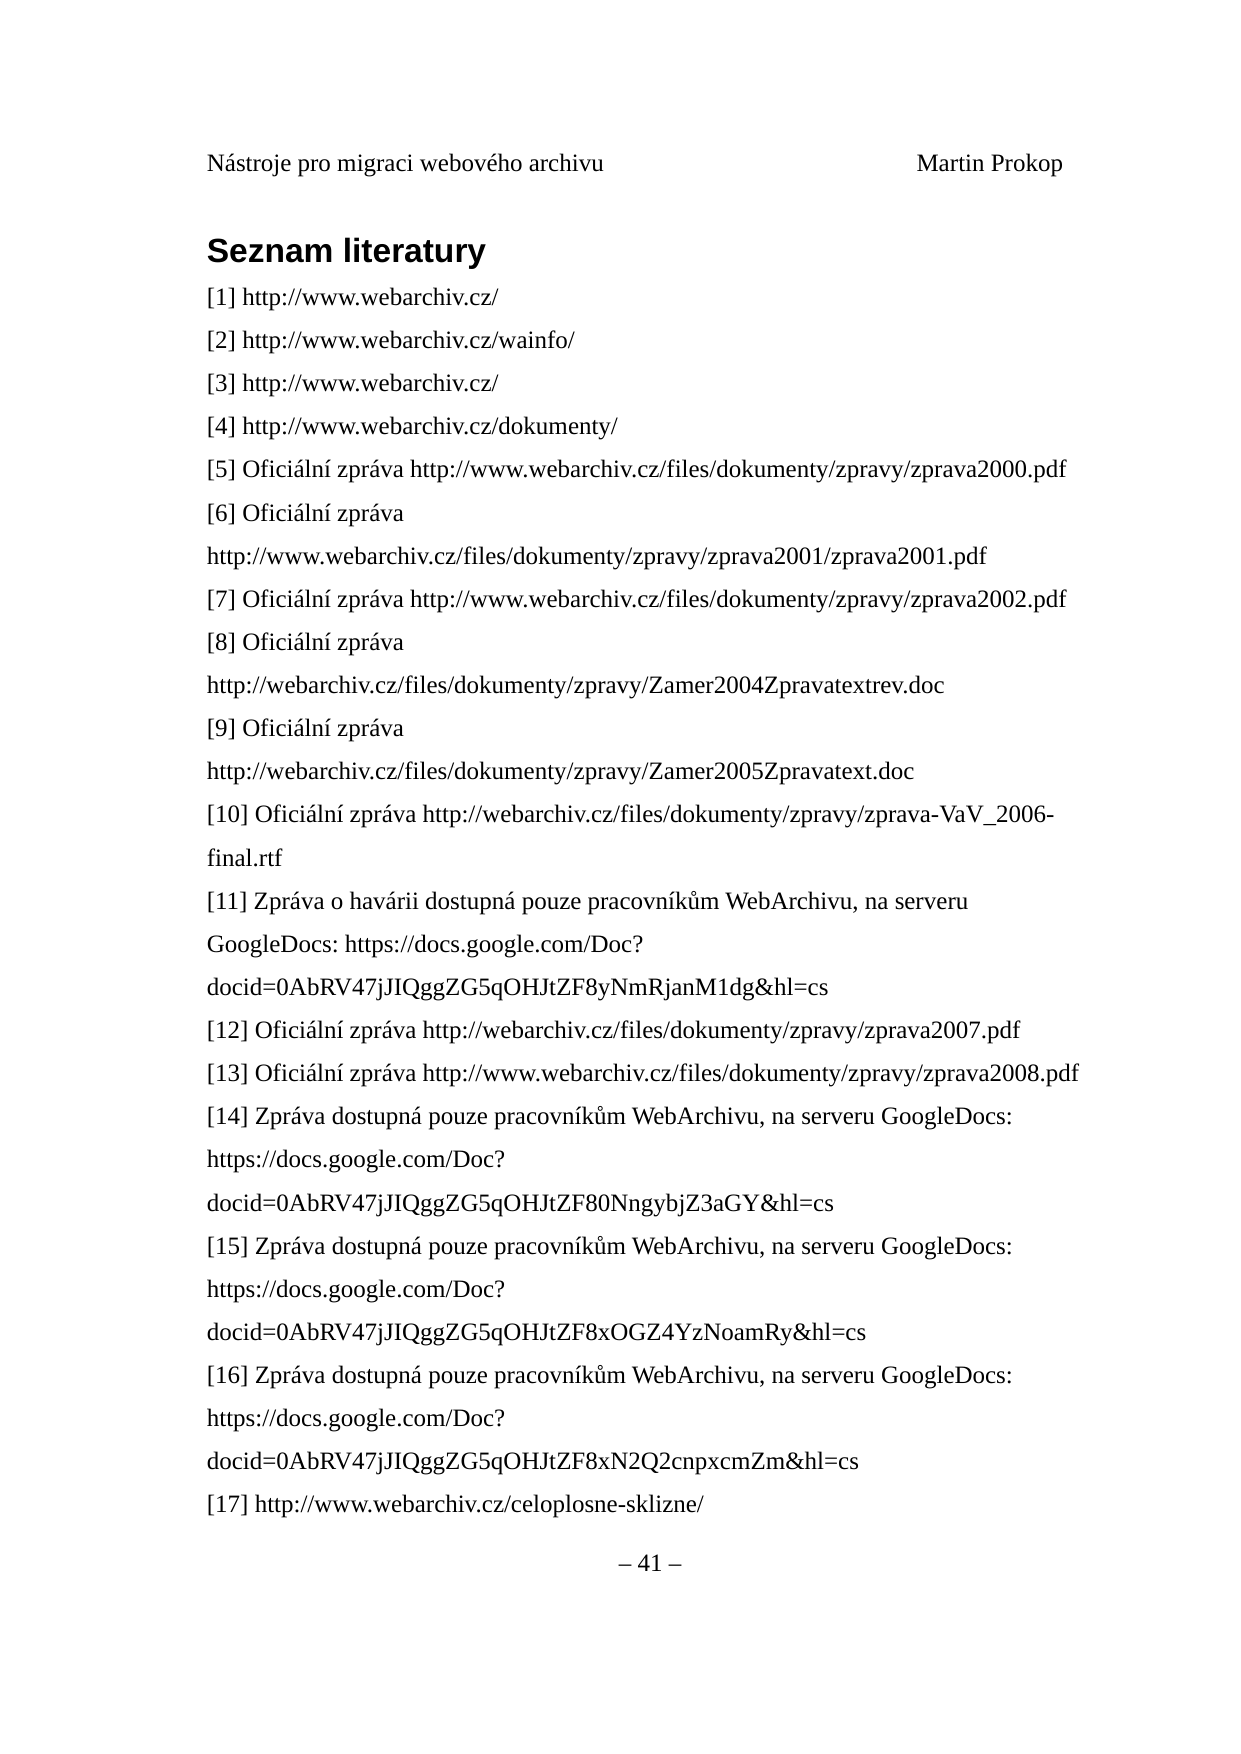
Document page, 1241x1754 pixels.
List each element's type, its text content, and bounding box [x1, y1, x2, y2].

text [10] Oficiální zpráva http://webarchiv.cz/files/dokumenty/zpravy/zprava-VaV_2006-final.rtf [207, 799, 1093, 871]
text [13] Oficiální zpráva http://www.webarchiv.cz/files/dokumenty/zpravy/zprava2008.pdf [207, 1058, 1093, 1087]
text [11] Zpráva o havárii dostupná pouze pracovníkům WebArchivu, na serveru GoogleDocs: https://docs.google.com/Doc?docid=0AbRV47jJIQggZG5qOHJtZF8yNmRjanM1dg&hl=cs [207, 886, 1093, 1001]
text [4] http://www.webarchiv.cz/dokumenty/ [207, 411, 1093, 440]
text [9] Oficiální zpráva http://webarchiv.cz/files/dokumenty/zpravy/Zamer2005Zpravatext.doc [207, 713, 1093, 785]
text [15] Zpráva dostupná pouze pracovníkům WebArchivu, na serveru GoogleDocs: https://docs.google.com/Doc?docid=0AbRV47jJIQggZG5qOHJtZF8xOGZ4YzNoamRy&hl=cs [207, 1231, 1093, 1346]
text [16] Zpráva dostupná pouze pracovníkům WebArchivu, na serveru GoogleDocs: https://docs.google.com/Doc?docid=0AbRV47jJIQggZG5qOHJtZF8xN2Q2cnpxcmZm&hl=cs [207, 1360, 1093, 1475]
text [8] Oficiální zpráva http://webarchiv.cz/files/dokumenty/zpravy/Zamer2004Zpravatextrev.doc [207, 627, 1093, 699]
text [6] Oficiální zpráva http://www.webarchiv.cz/files/dokumenty/zpravy/zprava2001/zprava2001.pdf [207, 498, 1093, 569]
text [17] http://www.webarchiv.cz/celoplosne-sklizne/ [207, 1489, 1093, 1518]
text [14] Zpráva dostupná pouze pracovníkům WebArchivu, na serveru GoogleDocs: https://docs.google.com/Doc?docid=0AbRV47jJIQggZG5qOHJtZF80NngybjZ3aGY&hl=cs [207, 1101, 1093, 1216]
text [5] Oficiální zpráva http://www.webarchiv.cz/files/dokumenty/zpravy/zprava2000.pdf [207, 454, 1093, 483]
text [1] http://www.webarchiv.cz/ [207, 282, 1093, 311]
subtitle Seznam literatury [207, 231, 1093, 269]
text [3] http://www.webarchiv.cz/ [207, 368, 1093, 397]
text [2] http://www.webarchiv.cz/wainfo/ [207, 325, 1093, 354]
text [7] Oficiální zpráva http://www.webarchiv.cz/files/dokumenty/zpravy/zprava2002.pdf [207, 584, 1093, 613]
text [12] Oficiální zpráva http://webarchiv.cz/files/dokumenty/zpravy/zprava2007.pdf [207, 1015, 1093, 1044]
